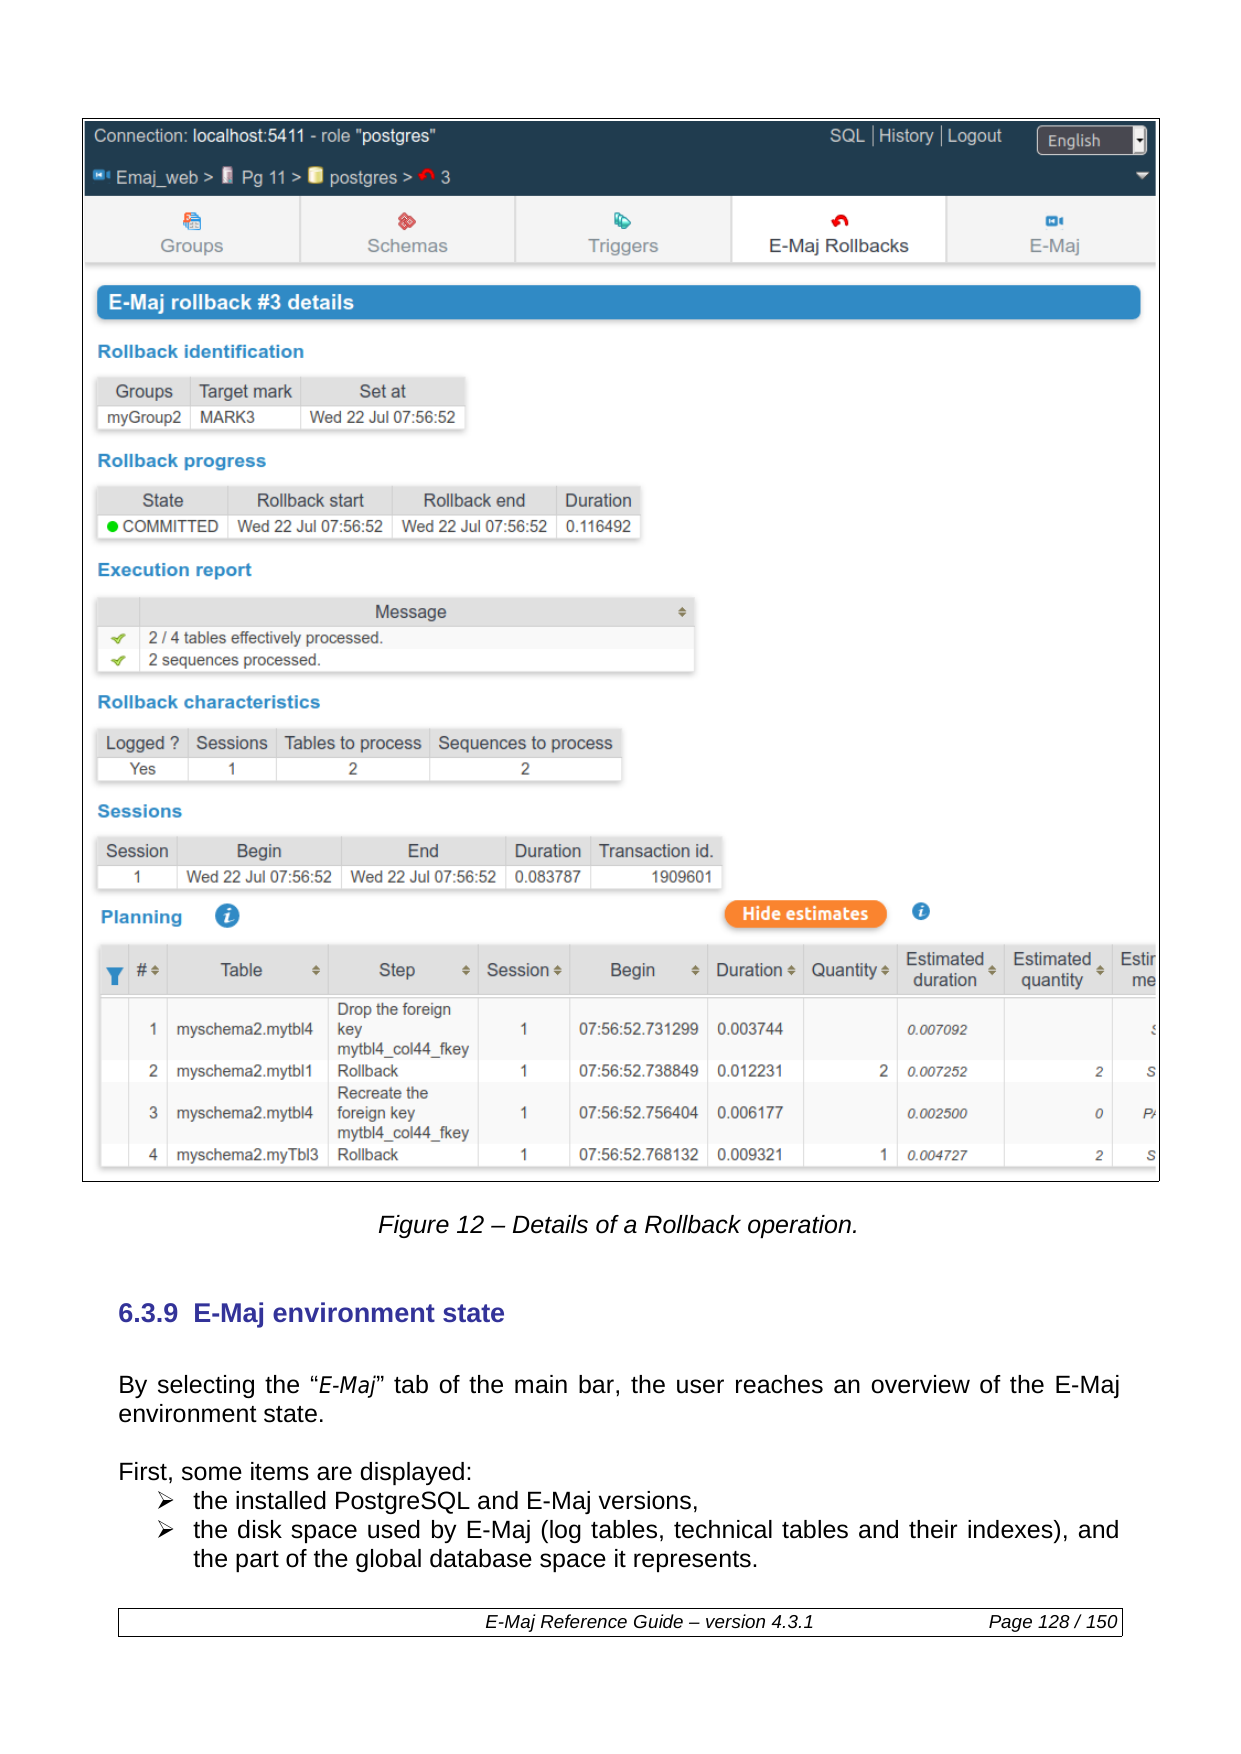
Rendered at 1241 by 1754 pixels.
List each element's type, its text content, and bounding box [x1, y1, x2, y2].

text By selecting the “E-Maj” tab of the main bar, the user reaches an overview of the E-Maj environment state. [118, 1370, 1122, 1428]
text Figure 12 – Details of a Rollback operation. [118, 1210, 1122, 1239]
subtitle E-Maj environment state [118, 1297, 1122, 1328]
list the disk space used by E-Maj (log tables, technical tables and their indexes), and the part of the global database space it represents. [156, 1515, 1122, 1573]
list the installed PostgreSQL and E-Maj versions, [156, 1486, 1122, 1515]
text First, some items are displayed: [118, 1457, 1122, 1486]
picture [84, 121, 1156, 1178]
